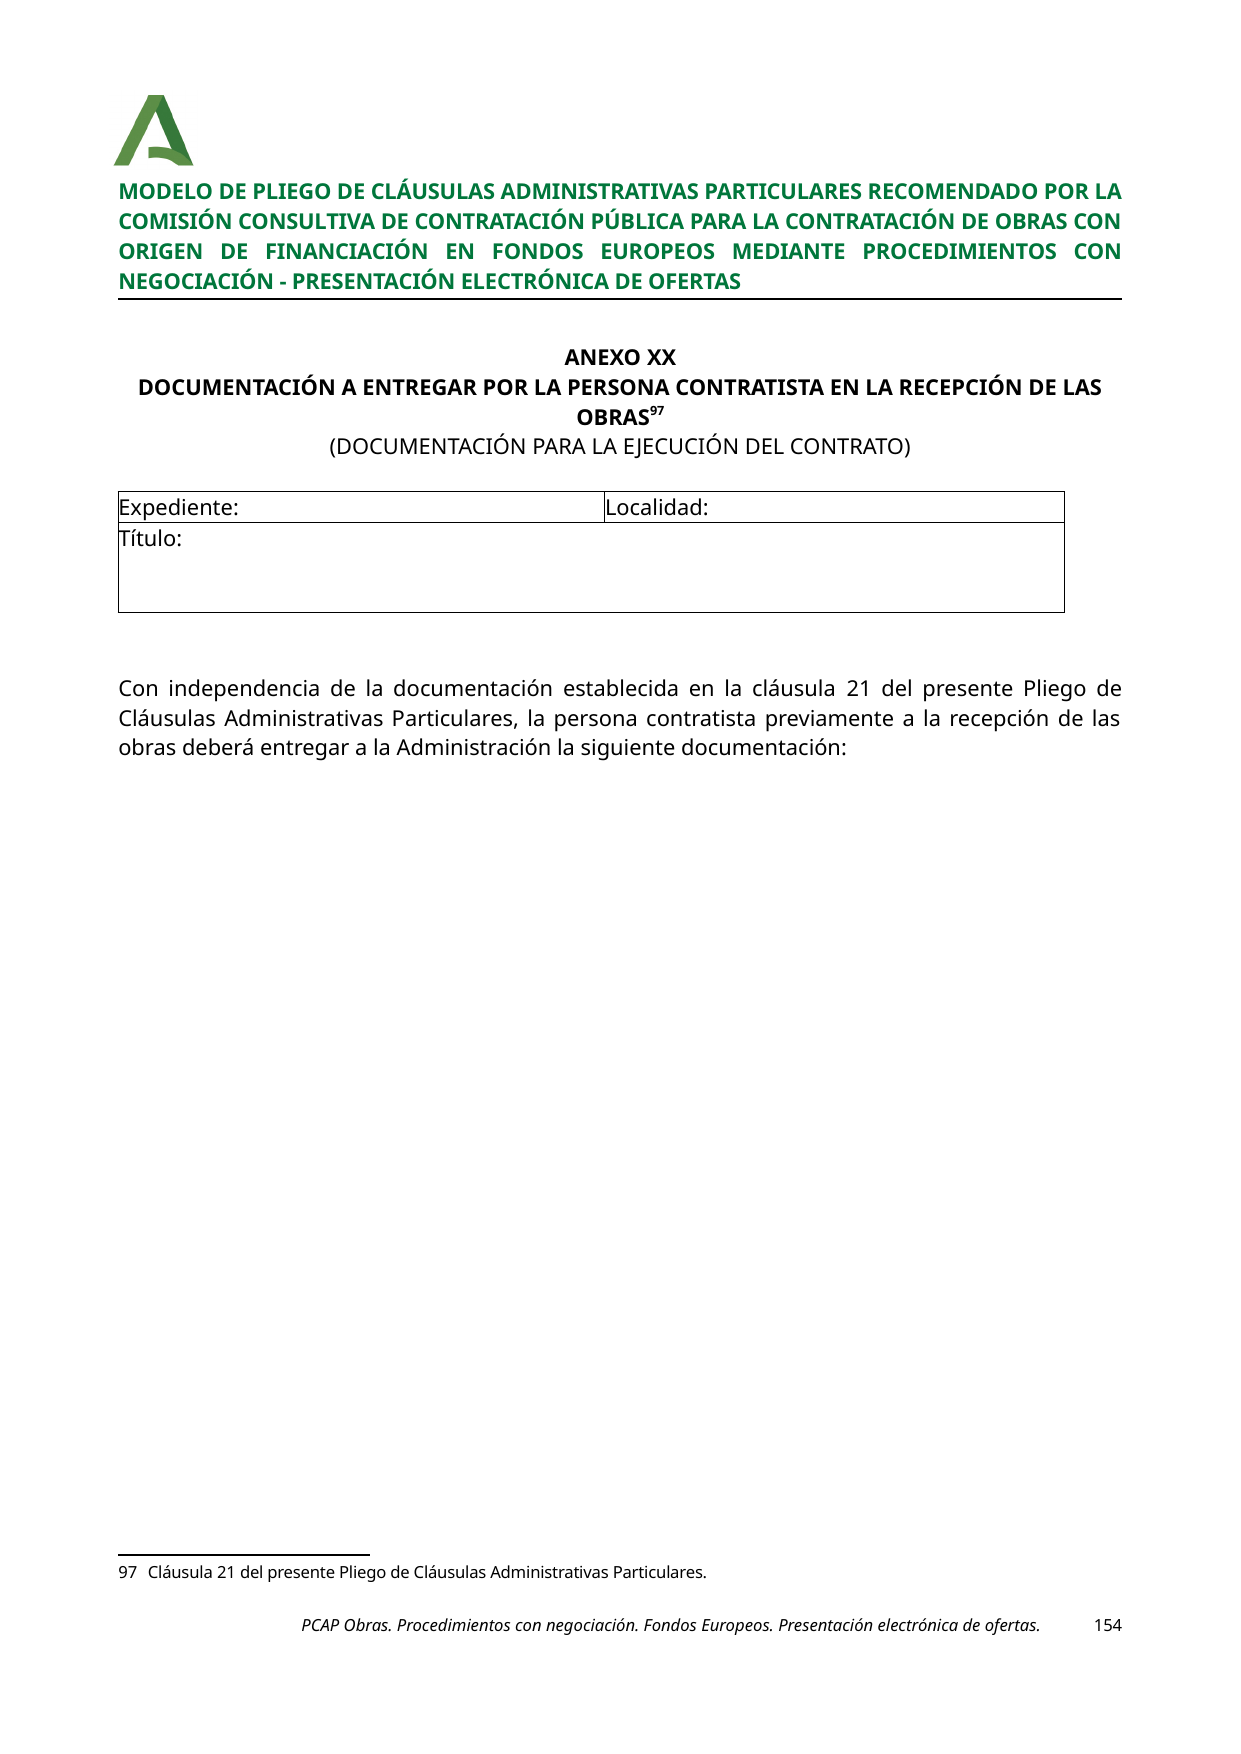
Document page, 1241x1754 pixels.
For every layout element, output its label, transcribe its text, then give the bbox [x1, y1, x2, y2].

table_header Expediente: [119, 492, 295, 522]
table_header [295, 492, 604, 522]
table_cell Título: [119, 523, 295, 612]
table_header [738, 492, 1064, 522]
picture [109, 90, 198, 170]
table_cell [295, 523, 1064, 612]
text (DOCUMENTACIÓN PARA LA EJECUCIÓN DEL CONTRATO) [118, 431, 1122, 461]
text ANEXO XX [118, 342, 1122, 372]
text Cláusula 21 del presente Pliego de Cláusulas Administrativas Particulares. [118, 1561, 1122, 1584]
table_header Localidad: [605, 492, 738, 522]
text Con independencia de la documentación establecida en la cláusula 21 del presente Pliego de Cláusulas Administrativas Particulares, la persona contratista previamente a la recepción de las obras deberá entregar a la Administración la siguiente documentación: [118, 673, 1122, 762]
text DOCUMENTACIÓN A ENTREGAR POR LA PERSONA CONTRATISTA EN LA RECEPCIÓN DE LAS OBRAS [118, 372, 1122, 431]
text MODELO DE PLIEGO DE CLÁUSULAS ADMINISTRATIVAS PARTICULARES RECOMENDADO POR LA COMISIÓN CONSULTIVA DE CONTRATACIÓN PÚBLICA PARA LA CONTRATACIÓN DE OBRAS CON ORIGEN DE FINANCIACIÓN EN FONDOS EUROPEOS MEDIANTE PROCEDIMIENTOS CON NEGOCIACIÓN - PRESENTACIÓN ELECTRÓNICA DE OFERTAS [118, 176, 1122, 298]
